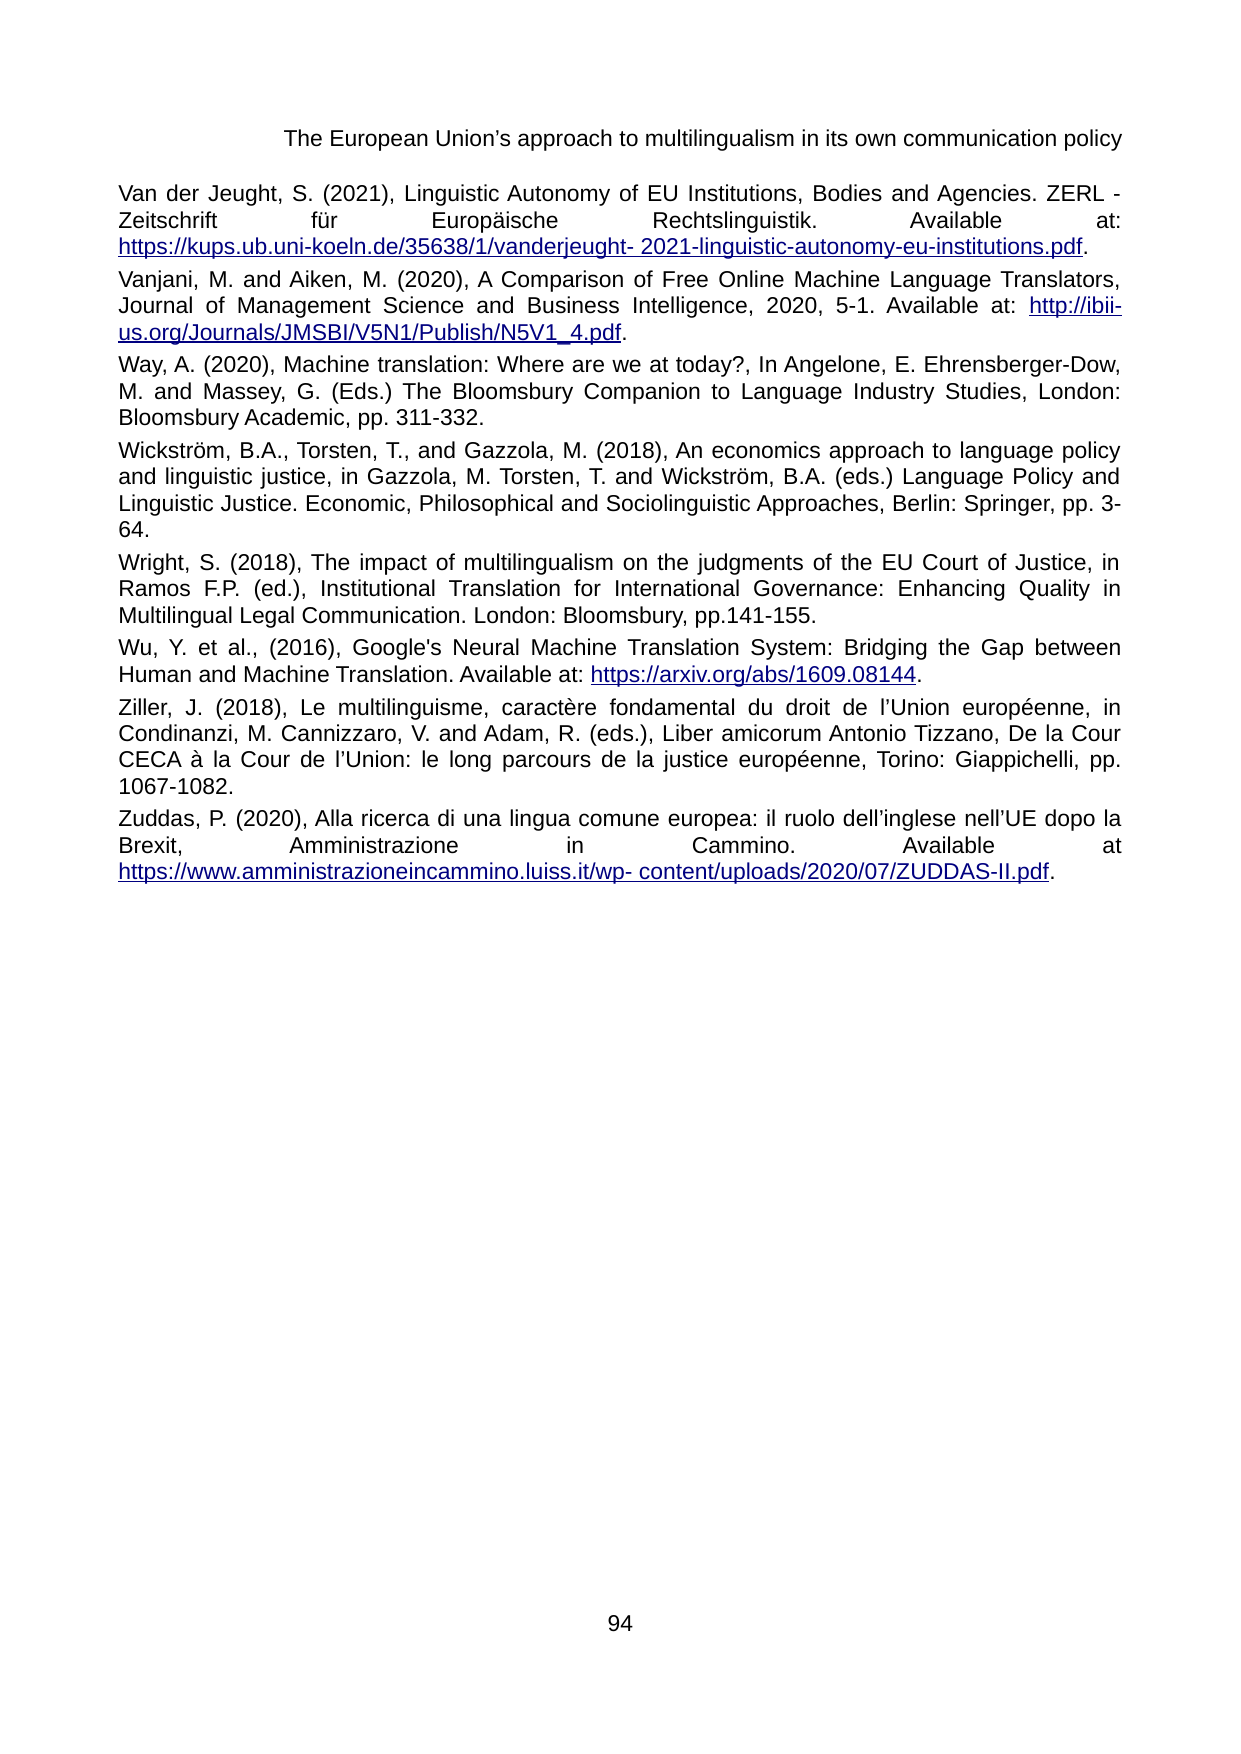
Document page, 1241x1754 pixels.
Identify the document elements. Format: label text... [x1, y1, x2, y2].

text Zuddas, P. (2020), Alla ricerca di una lingua comune europea: il ruolo dell’inglese nell’UE dopo la Brexit, Amministrazione in Cammino. Available at https://www.amministrazioneincammino.luiss.it/wp- content/uploads/2020/07/ZUDDAS-II.pdf. [118, 805, 1122, 884]
text Van der Jeught, S. (2021), Linguistic Autonomy of EU Institutions, Bodies and Agencies. ZERL - Zeitschrift für Europäische Rechtslinguistik. Available at: https://kups.ub.uni-koeln.de/35638/1/vanderjeught- 2021-linguistic-autonomy-eu-institutions.pdf. [118, 180, 1122, 259]
text Way, A. (2020), Machine translation: Where are we at today?, In Angelone, E. Ehrensberger-Dow, M. and Massey, G. (Eds.) The Bloomsbury Companion to Language Industry Studies, London: Bloomsbury Academic, pp. 311-332. [118, 351, 1122, 431]
text Ziller, J. (2018), Le multilinguisme, caractère fondamental du droit de l’Union européenne, in Condinanzi, M. Cannizzaro, V. and Adam, R. (eds.), Liber amicorum Antonio Tizzano, De la Cour CECA à la Cour de l’Union: le long parcours de la justice européenne, Torino: Giappichelli, pp. 1067-1082. [118, 693, 1122, 799]
text Vanjani, M. and Aiken, M. (2020), A Comparison of Free Online Machine Language Translators, Journal of Management Science and Business Intelligence, 2020, 5-1. Available at: http://ibii- us.org/Journals/JMSBI/V5N1/Publish/N5V1_4.pdf. [118, 266, 1122, 345]
text Wu, Y. et al., (2016), Google's Neural Machine Translation System: Bridging the Gap between Human and Machine Translation. Available at: https://arxiv.org/abs/1609.08144. [118, 634, 1122, 687]
text Wright, S. (2018), The impact of multilingualism on the judgments of the EU Court of Justice, in Ramos F.P. (ed.), Institutional Translation for International Governance: Enhancing Quality in Multilingual Legal Communication. London: Bloomsbury, pp.141-155. [118, 549, 1122, 628]
text Wickström, B.A., Torsten, T., and Gazzola, M. (2018), An economics approach to language policy and linguistic justice, in Gazzola, M. Torsten, T. and Wickström, B.A. (eds.) Language Policy and Linguistic Justice. Economic, Philosophical and Sociolinguistic Approaches, Berlin: Springer, pp. 3-64. [118, 437, 1122, 542]
